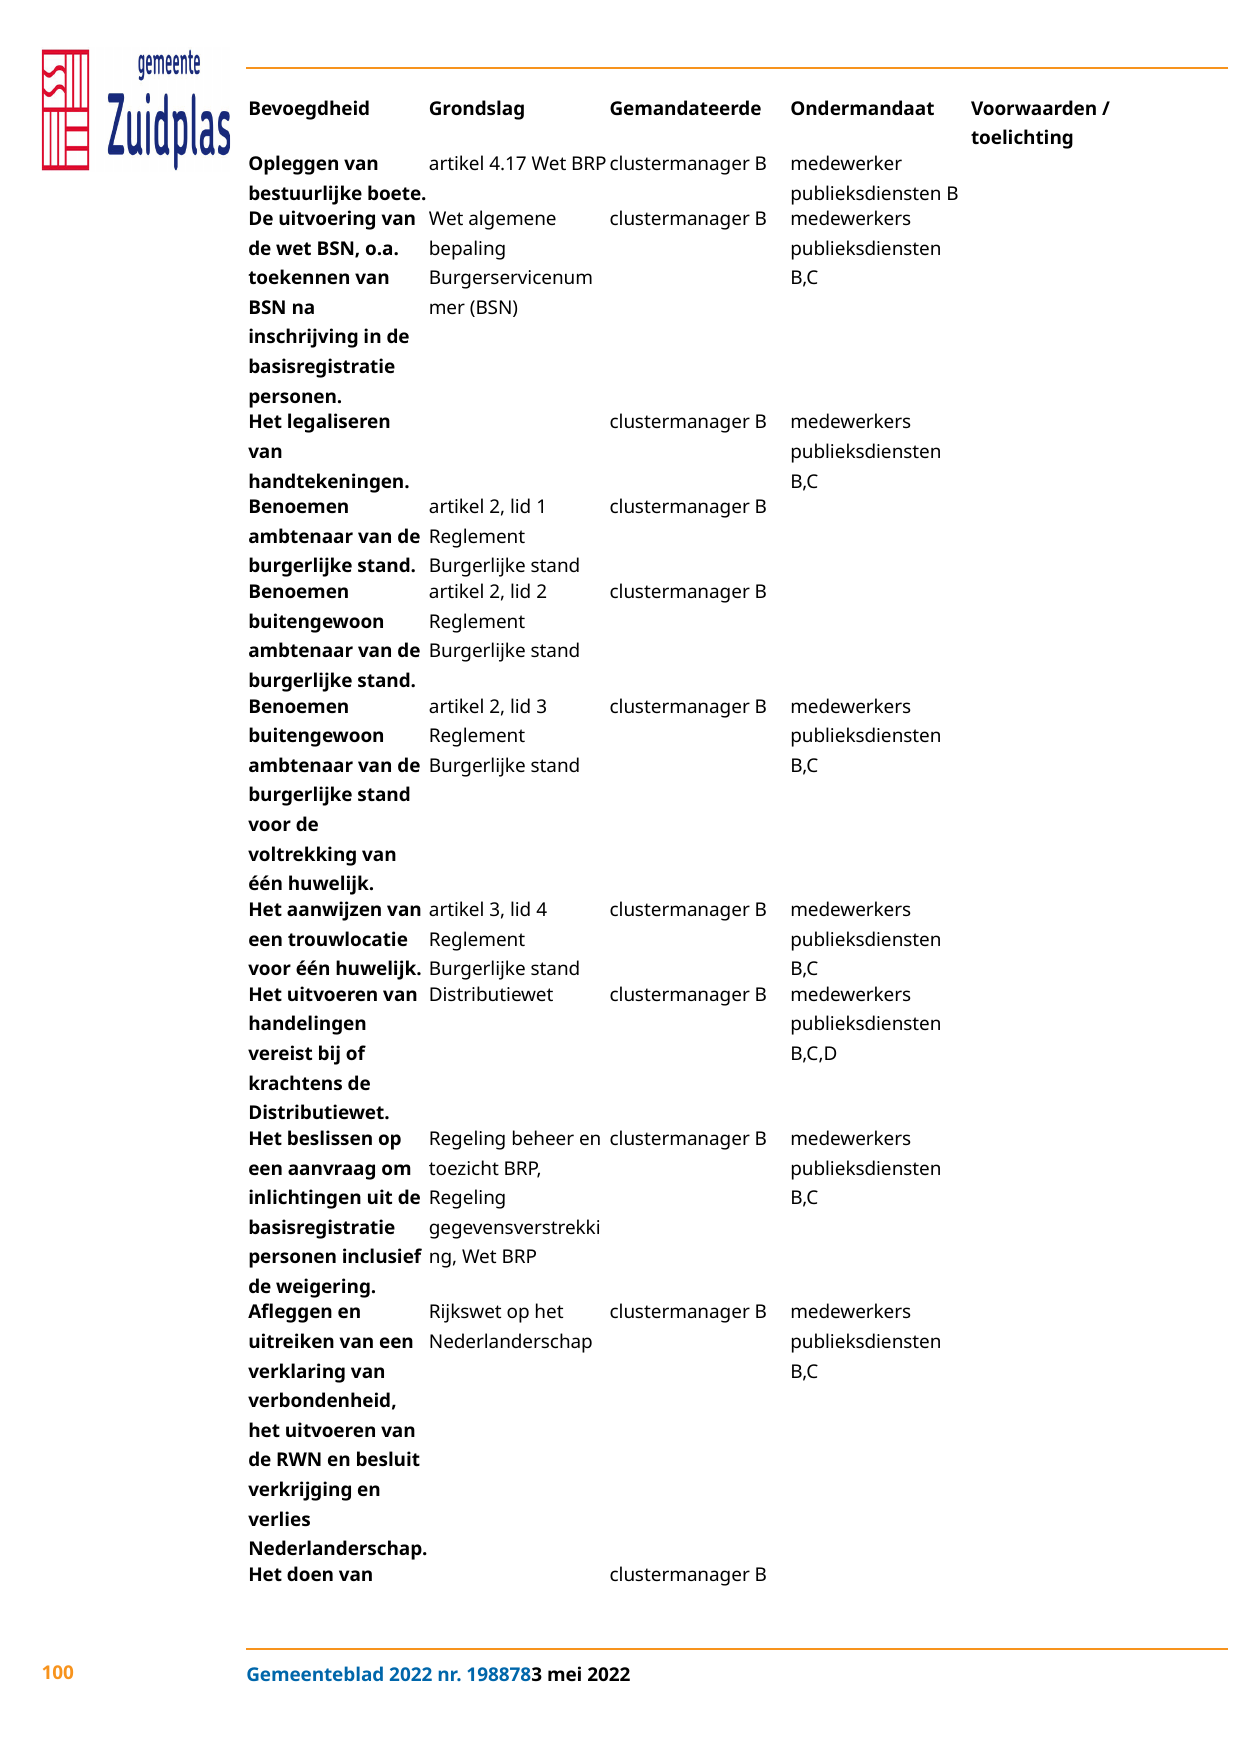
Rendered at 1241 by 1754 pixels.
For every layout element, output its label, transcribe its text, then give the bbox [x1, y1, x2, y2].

picture [41, 47, 231, 172]
table_cell clustermanager B [609, 494, 790, 578]
table_cell [971, 494, 1152, 578]
table_cell Wet algemene bepaling Burgerservicenummer (BSN) [429, 205, 609, 409]
table_cell clustermanager B [609, 205, 790, 409]
table_cell artikel 4.17 Wet BRP [429, 150, 609, 205]
table_cell artikel 2, lid 3 Reglement Burgerlijke stand [429, 693, 609, 896]
table_cell clustermanager B [609, 693, 790, 896]
table_cell artikel 3, lid 4 Reglement Burgerlijke stand [429, 896, 609, 981]
table_cell medewerkers publieksdiensten B,C,D [790, 981, 971, 1125]
table_cell Benoemen ambtenaar van de burgerlijke stand. [248, 494, 429, 578]
table_cell medewerkers publieksdiensten B,C [790, 1125, 971, 1299]
table_cell clustermanager B [609, 150, 790, 205]
table_cell [971, 150, 1152, 205]
table_cell [971, 693, 1152, 896]
table_header Ondermandaat [790, 95, 971, 150]
table_cell [971, 1561, 1152, 1587]
table_cell [971, 205, 1152, 409]
table_cell Benoemen buitengewoon ambtenaar van de burgerlijke stand voor de voltrekking van één huwelijk. [248, 693, 429, 896]
table_cell [971, 1125, 1152, 1299]
table_cell medewerkers publieksdiensten B,C [790, 1299, 971, 1561]
table_cell medewerkers publieksdiensten B,C [790, 409, 971, 493]
table_cell clustermanager B [609, 896, 790, 981]
table_cell medewerkers publieksdiensten B,C [790, 693, 971, 896]
table_cell medewerker publieksdiensten B [790, 150, 971, 205]
table_cell [790, 1561, 971, 1587]
table_cell Het aanwijzen van een trouwlocatie voor één huwelijk. [248, 896, 429, 981]
table_cell [429, 1561, 609, 1587]
table_cell clustermanager B [609, 579, 790, 693]
table_cell Het uitvoeren van handelingen vereist bij of krachtens de Distributiewet. [248, 981, 429, 1125]
table_cell clustermanager B [609, 1561, 790, 1587]
table_cell Rijkswet op het Nederlanderschap [429, 1299, 609, 1561]
table_cell [971, 409, 1152, 493]
table_cell clustermanager B [609, 409, 790, 493]
table_cell [971, 1299, 1152, 1561]
table_cell [971, 896, 1152, 981]
table_cell De uitvoering van de wet BSN, o.a. toekennen van BSN na inschrijving in de basisregistratie personen. [248, 205, 429, 409]
table_cell Benoemen buitengewoon ambtenaar van de burgerlijke stand. [248, 579, 429, 693]
table_cell [790, 579, 971, 693]
table_header Gemandateerde [609, 95, 790, 150]
table_cell artikel 2, lid 2 Reglement Burgerlijke stand [429, 579, 609, 693]
table_cell Het legaliseren van handtekeningen. [248, 409, 429, 493]
table_header Voorwaarden / toelichting [971, 95, 1152, 150]
table_cell [429, 409, 609, 493]
table_cell Afleggen en uitreiken van een verklaring van verbondenheid, het uitvoeren van de RWN en besluit verkrijging en verlies Nederlanderschap. [248, 1299, 429, 1561]
table_cell Regeling beheer en toezicht BRP, Regeling gegevensverstrekking, Wet BRP [429, 1125, 609, 1299]
table_cell [971, 579, 1152, 693]
table_cell Opleggen van bestuurlijke boete. [248, 150, 429, 205]
table_cell Het beslissen op een aanvraag om inlichtingen uit de basisregistratie personen inclusief de weigering. [248, 1125, 429, 1299]
table_cell clustermanager B [609, 1125, 790, 1299]
table_cell artikel 2, lid 1 Reglement Burgerlijke stand [429, 494, 609, 578]
table_header Bevoegdheid [248, 95, 429, 150]
table_cell Distributiewet [429, 981, 609, 1125]
table_cell Het doen van [248, 1561, 429, 1587]
table_cell [971, 981, 1152, 1125]
table_cell [790, 494, 971, 578]
table_cell clustermanager B [609, 981, 790, 1125]
table_cell medewerkers publieksdiensten B,C [790, 205, 971, 409]
table_cell clustermanager B [609, 1299, 790, 1561]
table_cell medewerkers publieksdiensten B,C [790, 896, 971, 981]
table_header Grondslag [429, 95, 609, 150]
